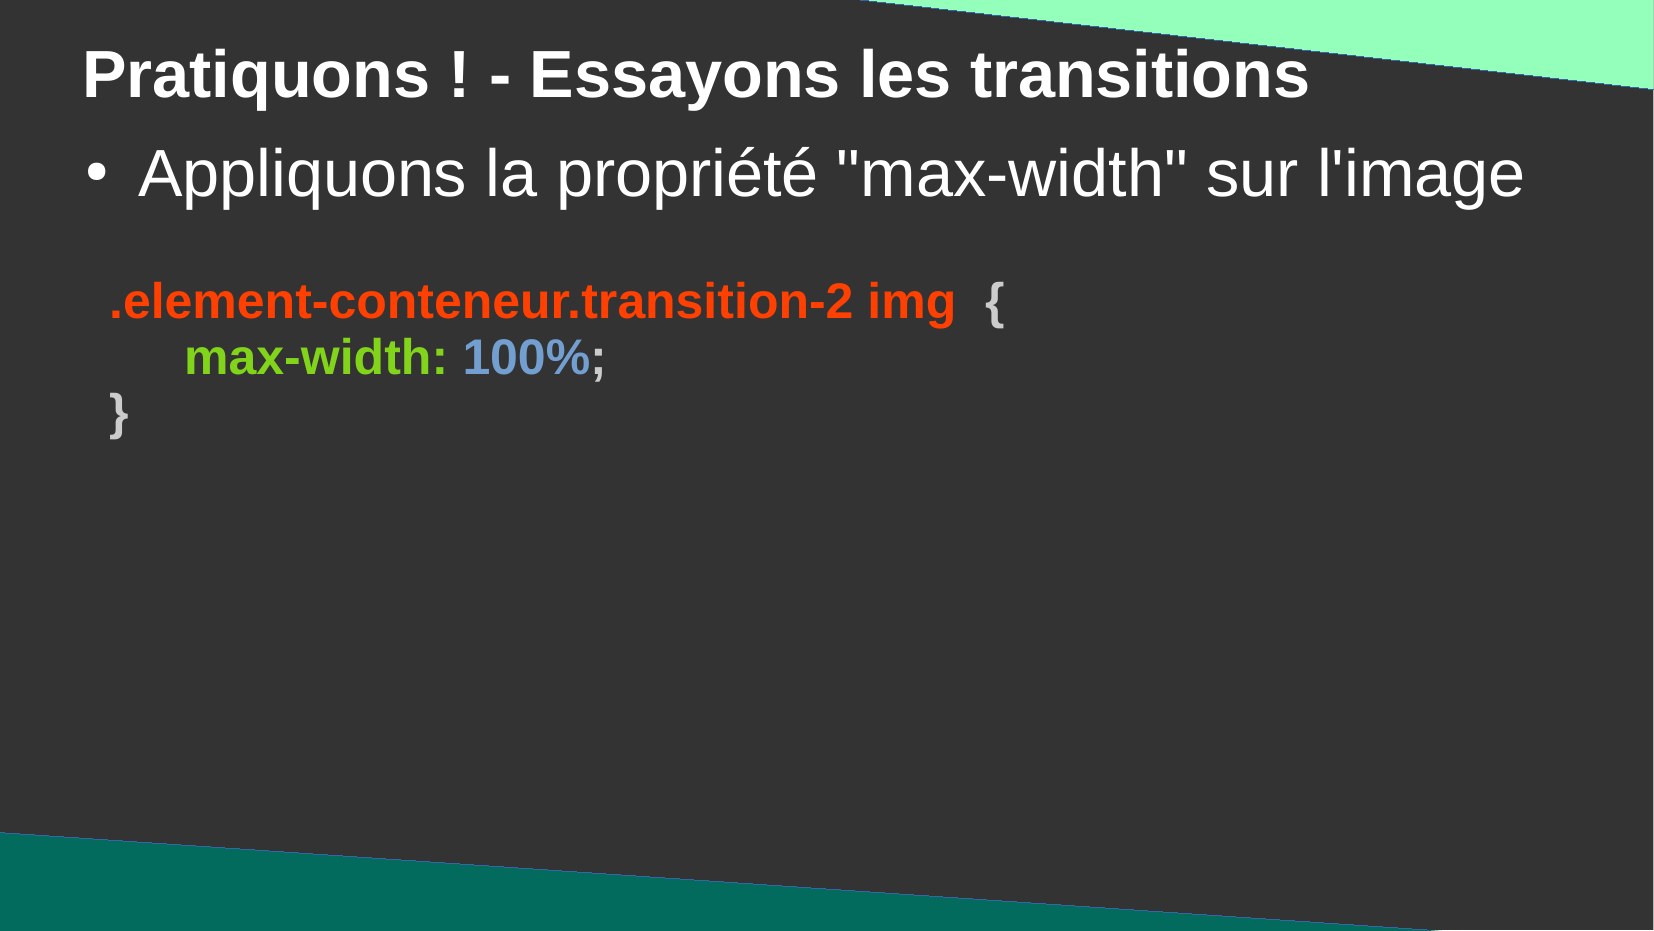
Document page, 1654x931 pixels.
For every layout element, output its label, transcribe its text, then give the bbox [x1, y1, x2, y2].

list Appliquons la propriété "max-width" sur l'image [67, 135, 1607, 346]
title Pratiquons ! - Essayons les transitions [82, 37, 1630, 150]
text_box .element-conteneur.transition-2 img { max-width: 100%; } [94, 265, 1489, 576]
text_box [860, 0, 1654, 90]
